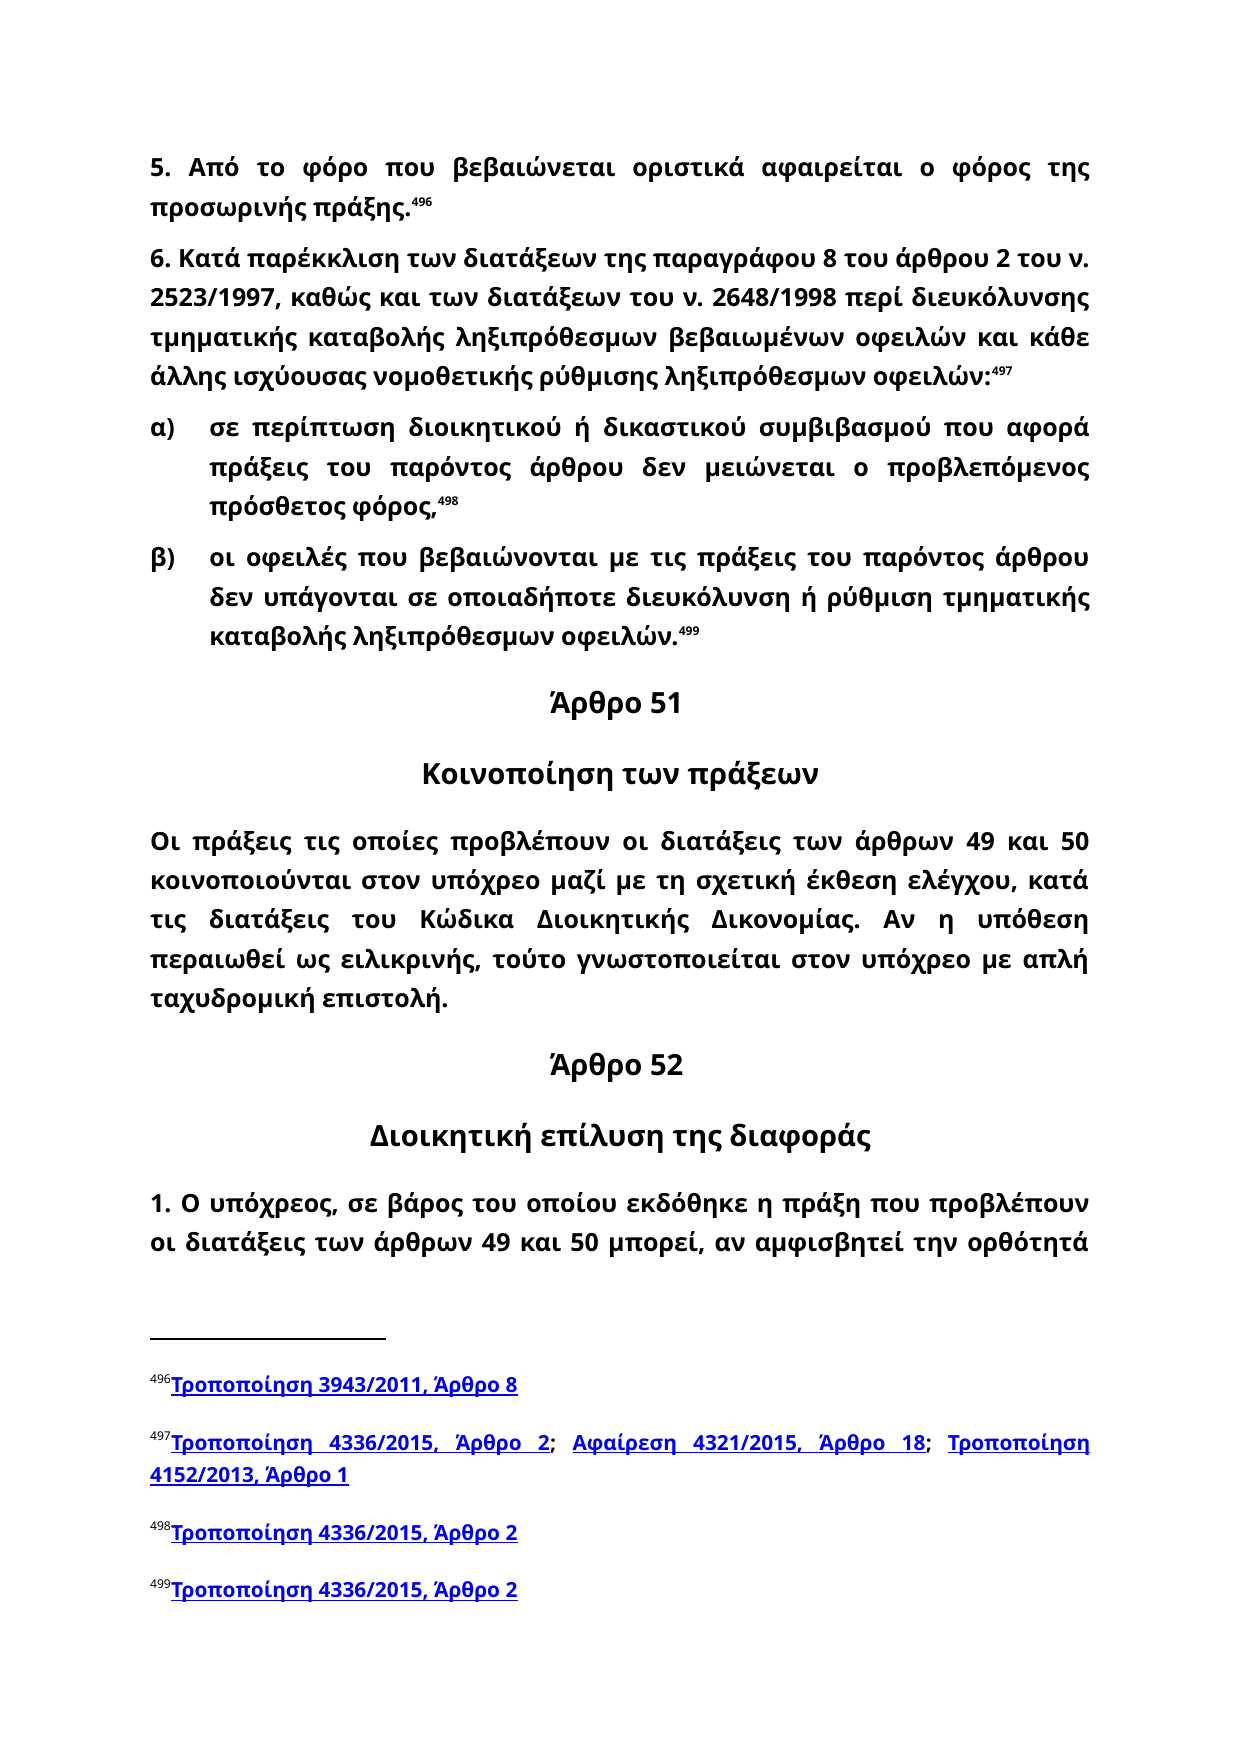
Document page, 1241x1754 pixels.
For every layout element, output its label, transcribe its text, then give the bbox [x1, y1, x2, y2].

text Τροποποίηση 4336/2015, Άρθρο 2 [150, 1518, 1090, 1546]
text 1. Ο υπόχρεος, σε βάρος του οποίου εκδόθηκε η πράξη που προβλέπουν οι διατάξεις των άρθρων 49 και 50 μπορεί, αν αμφισβητεί την ορθότητά [150, 1186, 1090, 1259]
text 6. Κατά παρέκκλιση των διατάξεων της παραγράφου 8 του άρθρου 2 του ν. 2523/1997, καθώς και των διατάξεων του ν. 2648/1998 περί διευκόλυνσης τμηματικής καταβολής ληξιπρόθεσμων βεβαιωμένων οφειλών και κάθε άλλης ισχύουσας νομοθετικής ρύθμισης ληξιπρόθεσμων οφειλών: [150, 241, 1090, 392]
text Οι πράξεις τις οποίες προβλέπουν οι διατάξεις των άρθρων 49 και 50 κοινοποιούνται στον υπόχρεο μαζί με τη σχετική έκθεση ελέγχου, κατά τις διατάξεις του Κώδικα Διοικητικής Δικονομίας. Αν η υπόθεση περαιωθεί ως ειλικρινής, τούτο γνωστοποιείται στον υπόχρεο με απλή ταχυδρομική επιστολή. [150, 824, 1090, 1014]
text 5. Από το φόρο που βεβαιώνεται οριστικά αφαιρείται ο φόρος της προσωρινής πράξης. [150, 150, 1090, 223]
subtitle Κοινοποίηση των πράξεων [150, 753, 1090, 793]
list α) σε περίπτωση διοικητικού ή δικαστικού συμβιβασμού που αφορά πράξεις του παρόντος άρθρου δεν μειώνεται ο προβλεπόμενος πρόσθετος φόρος, [150, 410, 1090, 522]
list β) οι οφειλές που βεβαιώνονται με τις πράξεις του παρόντος άρθρου δεν υπάγονται σε οποιαδήποτε διευκόλυνση ή ρύθμιση τμηματικής καταβολής ληξιπρόθεσμων οφειλών. [150, 540, 1090, 652]
text Τροποποίηση 3943/2011, Άρθρο 8 [150, 1370, 1090, 1398]
subtitle Διοικητική επίλυση της διαφοράς [150, 1115, 1090, 1155]
subtitle Άρθρο 52 [150, 1044, 1090, 1084]
text Τροποποίηση 4336/2015, Άρθρο 2 [150, 1576, 1090, 1604]
text Τροποποίηση 4336/2015, Άρθρο 2; Αφαίρεση 4321/2015, Άρθρο 18; Τροποποίηση 4152/2013, Άρθρο 1 [150, 1428, 1090, 1489]
subtitle Άρθρο 51 [150, 682, 1090, 722]
